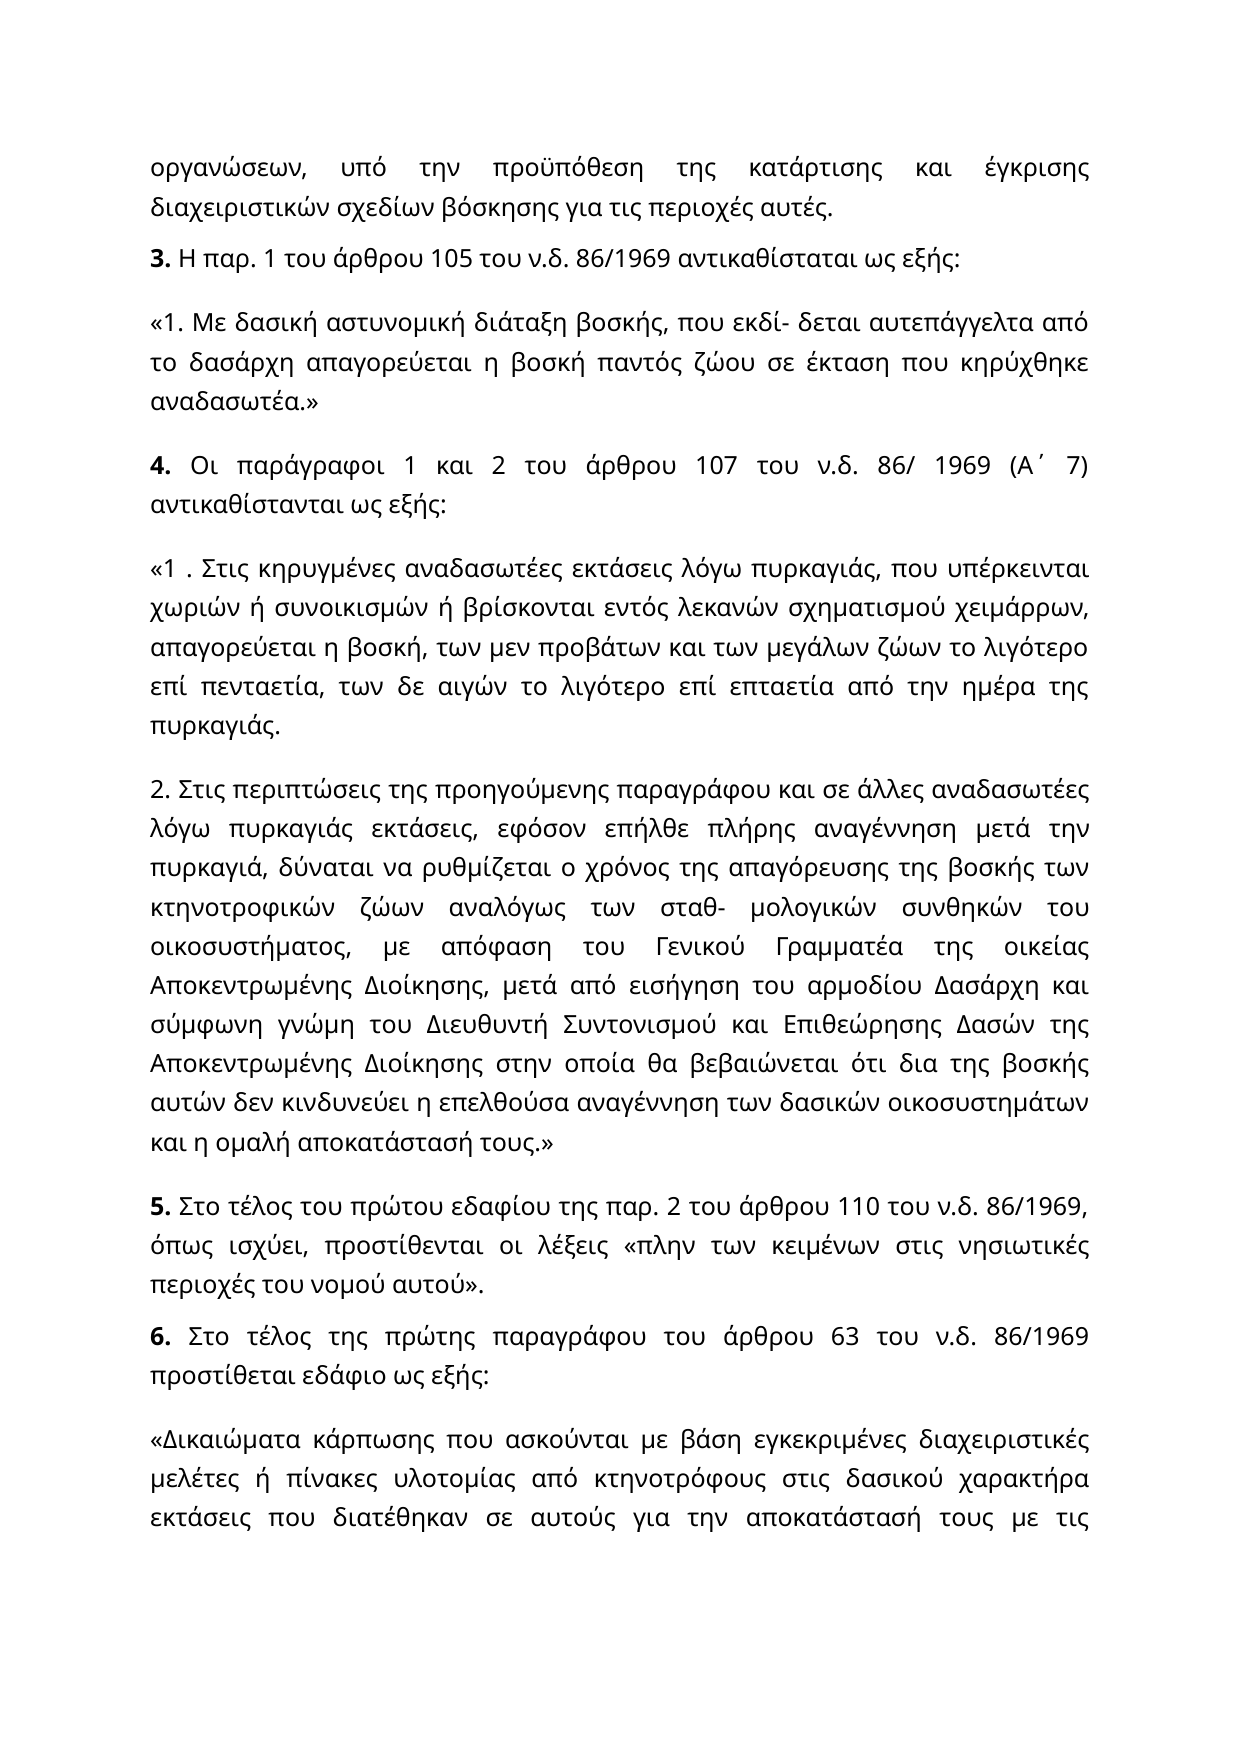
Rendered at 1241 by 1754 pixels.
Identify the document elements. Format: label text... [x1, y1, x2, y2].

text οργανώσεων, υπό την προϋπόθεση της κατάρτισης και έγκρισης διαχειριστικών σχεδίων βόσκησης για τις περιοχές αυτές. [150, 150, 1090, 223]
text «1 . Στις κηρυγμένες αναδασωτέες εκτάσεις λόγω πυρκαγιάς, που υπέρκεινται χωριών ή συνοικισμών ή βρίσκονται εντός λεκανών σχηματισμού χειμάρρων, απαγορεύεται η βοσκή, των μεν προβάτων και των μεγάλων ζώων το λιγότερο επί πενταετία, των δε αιγών το λιγότερο επί επταετία από την ημέρα της πυρκαγιάς. [150, 551, 1090, 742]
text 6. Στο τέλος της πρώτης παραγράφου του άρθρου 63 του ν.δ. 86/1969 προστίθεται εδάφιο ως εξής: [150, 1318, 1090, 1392]
text 2. Στις περιπτώσεις της προηγούμενης παραγράφου και σε άλλες αναδασωτέες λόγω πυρκαγιάς εκτάσεις, εφόσον επήλθε πλήρης αναγέννηση μετά την πυρκαγιά, δύναται να ρυθμίζεται ο χρόνος της απαγόρευσης της βοσκής των κτηνοτροφικών ζώων αναλόγως των σταθ- μολογικών συνθηκών του οικοσυστήματος, με απόφαση του Γενικού Γραμματέα της οικείας Αποκεντρωμένης Διοίκησης, μετά από εισήγηση του αρμοδίου Δασάρχη και σύμφωνη γνώμη του Διευθυντή Συντονισμού και Επιθεώρησης Δασών της Αποκεντρωμένης Διοίκησης στην οποία θα βεβαιώνεται ότι δια της βοσκής αυτών δεν κινδυνεύει η επελθούσα αναγέννηση των δασικών οικοσυστημάτων και η ομαλή αποκατάστασή τους.» [150, 772, 1090, 1158]
text 5. Στο τέλος του πρώτου εδαφίου της παρ. 2 του άρθρου 110 του ν.δ. 86/1969, όπως ισχύει, προστίθενται οι λέξεις «πλην των κειμένων στις νησιωτικές περιοχές του νομού αυτού». [150, 1188, 1090, 1301]
text 3. Η παρ. 1 του άρθρου 105 του ν.δ. 86/1969 αντικαθίσταται ως εξής: [150, 241, 1090, 275]
text «Δικαιώματα κάρπωσης που ασκούνται με βάση εγκεκριμένες διαχειριστικές μελέτες ή πίνακες υλοτομίας από κτηνοτρόφους στις δασικού χαρακτήρα εκτάσεις που διατέθηκαν σε αυτούς για την αποκατάστασή τους με τις [150, 1422, 1090, 1534]
text «1. Με δασική αστυνομική διάταξη βοσκής, που εκδί- δεται αυτεπάγγελτα από το δασάρχη απαγορεύεται η βοσκή παντός ζώου σε έκταση που κηρύχθηκε αναδασωτέα.» [150, 305, 1090, 417]
text 4. Οι παράγραφοι 1 και 2 του άρθρου 107 του ν.δ. 86/ 1969 (Α΄ 7) αντικαθίστανται ως εξής: [150, 447, 1090, 521]
